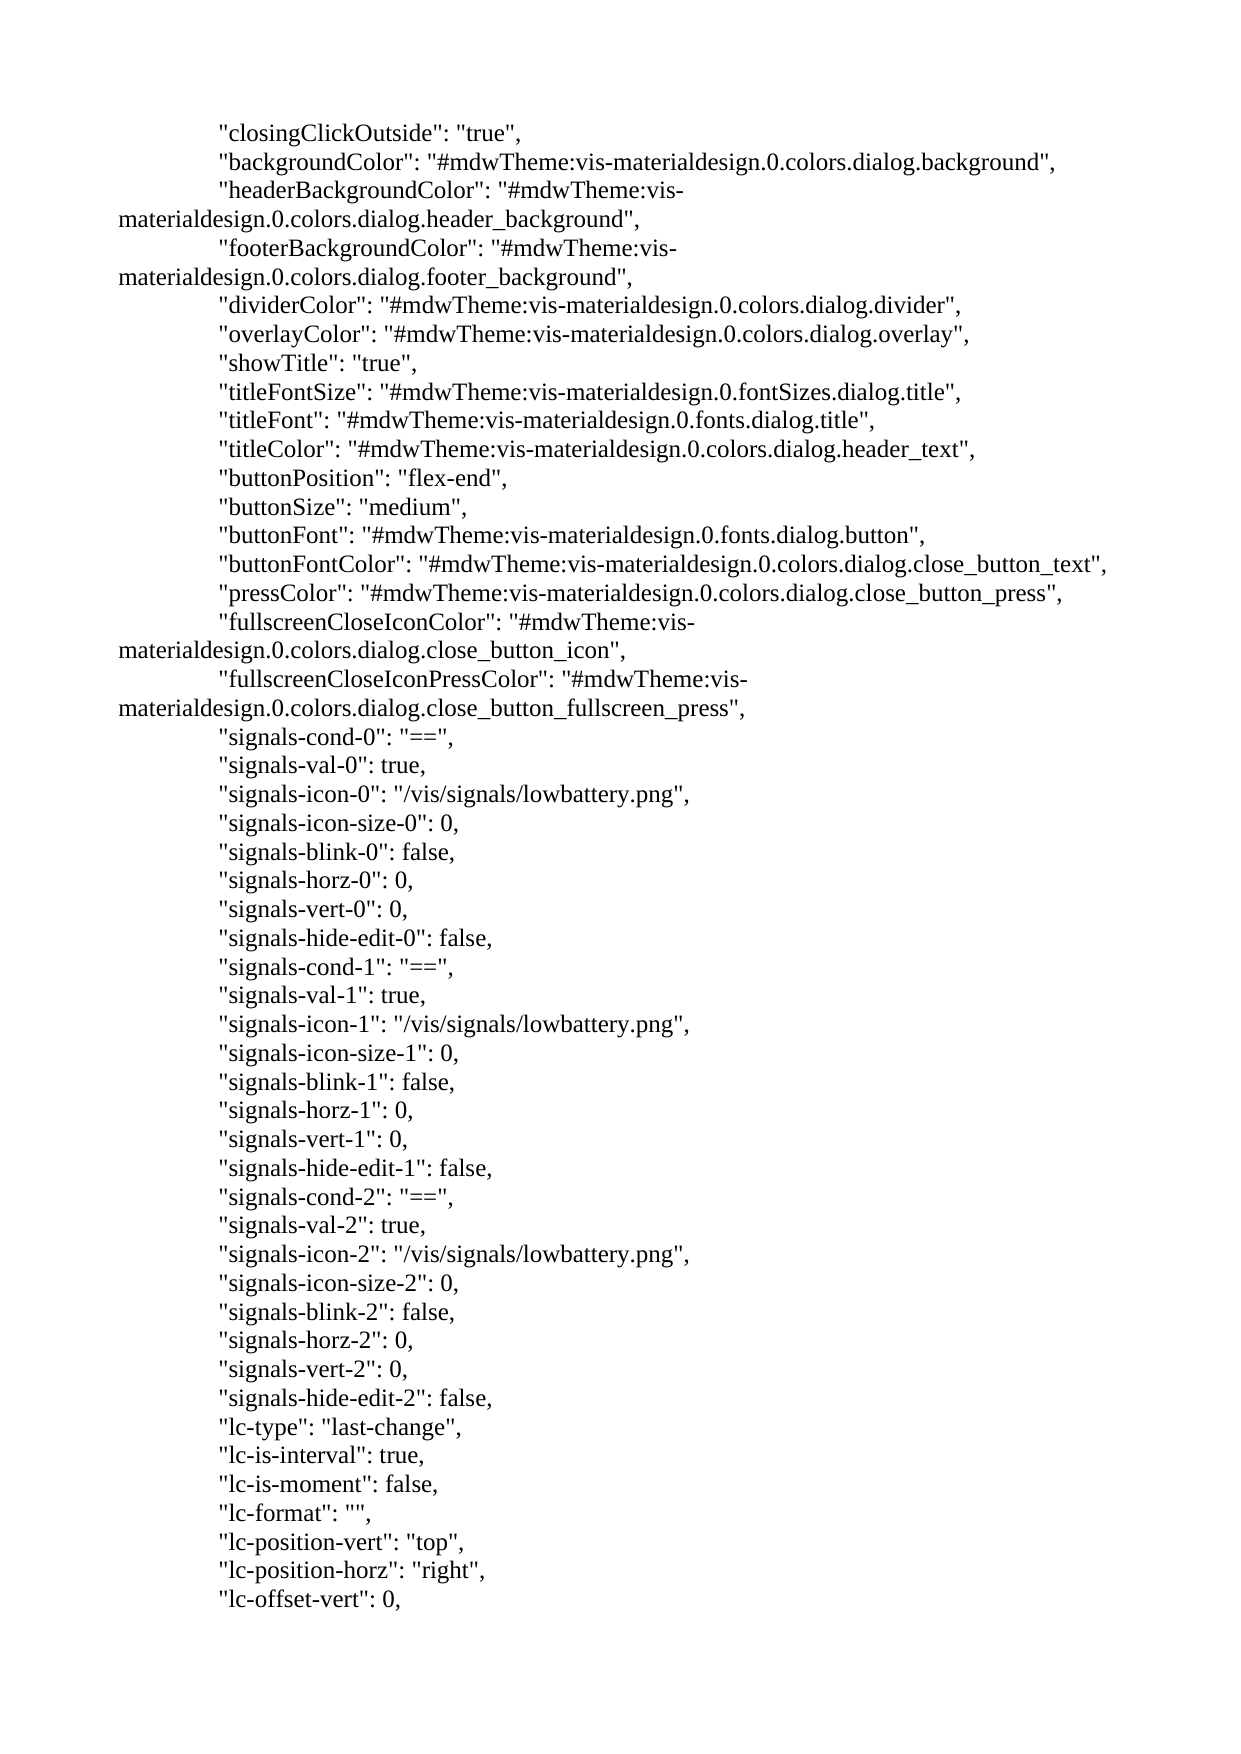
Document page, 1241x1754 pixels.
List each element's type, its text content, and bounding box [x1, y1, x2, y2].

text "signals-cond-2": "==", [118, 1182, 1122, 1211]
text "overlayColor": "#mdwTheme:vis-materialdesign.0.colors.dialog.overlay", [118, 319, 1122, 348]
text "signals-icon-size-2": 0, [118, 1268, 1122, 1297]
text "lc-position-horz": "right", [118, 1556, 1122, 1584]
text "signals-horz-1": 0, [118, 1096, 1122, 1124]
text "showTitle": "true", [118, 348, 1122, 377]
text "buttonFontColor": "#mdwTheme:vis-materialdesign.0.colors.dialog.close_button_text", [118, 549, 1122, 578]
text "lc-format": "", [118, 1498, 1122, 1527]
text "lc-position-vert": "top", [118, 1527, 1122, 1556]
text "signals-hide-edit-2": false, [118, 1383, 1122, 1412]
text "signals-icon-1": "/vis/signals/lowbattery.png", [118, 1009, 1122, 1038]
text "lc-is-moment": false, [118, 1469, 1122, 1498]
text "pressColor": "#mdwTheme:vis-materialdesign.0.colors.dialog.close_button_press", [118, 578, 1122, 607]
text "signals-icon-2": "/vis/signals/lowbattery.png", [118, 1239, 1122, 1268]
text "fullscreenCloseIconColor": "#mdwTheme:vis-materialdesign.0.colors.dialog.close_button_icon", [118, 607, 1122, 664]
text "signals-blink-1": false, [118, 1067, 1122, 1096]
text "signals-vert-0": 0, [118, 894, 1122, 923]
text "titleColor": "#mdwTheme:vis-materialdesign.0.colors.dialog.header_text", [118, 434, 1122, 463]
text "backgroundColor": "#mdwTheme:vis-materialdesign.0.colors.dialog.background", [118, 147, 1122, 176]
text "signals-icon-size-1": 0, [118, 1038, 1122, 1067]
text "signals-hide-edit-0": false, [118, 923, 1122, 952]
text "headerBackgroundColor": "#mdwTheme:vis-materialdesign.0.colors.dialog.header_background", [118, 176, 1122, 233]
text "signals-val-1": true, [118, 981, 1122, 1009]
text "fullscreenCloseIconPressColor": "#mdwTheme:vis-materialdesign.0.colors.dialog.close_button_fullscreen_press", [118, 664, 1122, 722]
text "lc-offset-vert": 0, [118, 1584, 1122, 1613]
text "signals-hide-edit-1": false, [118, 1153, 1122, 1182]
text "signals-horz-0": 0, [118, 866, 1122, 894]
text "buttonSize": "medium", [118, 492, 1122, 521]
text "buttonPosition": "flex-end", [118, 463, 1122, 492]
text "titleFont": "#mdwTheme:vis-materialdesign.0.fonts.dialog.title", [118, 406, 1122, 434]
text "closingClickOutside": "true", [118, 118, 1122, 147]
text "titleFontSize": "#mdwTheme:vis-materialdesign.0.fontSizes.dialog.title", [118, 377, 1122, 406]
text "signals-val-0": true, [118, 751, 1122, 779]
text "signals-horz-2": 0, [118, 1326, 1122, 1354]
text "signals-cond-1": "==", [118, 952, 1122, 981]
text "signals-blink-0": false, [118, 837, 1122, 866]
text "signals-val-2": true, [118, 1211, 1122, 1239]
text "signals-cond-0": "==", [118, 722, 1122, 751]
text "signals-blink-2": false, [118, 1297, 1122, 1326]
text "signals-icon-0": "/vis/signals/lowbattery.png", [118, 779, 1122, 808]
text "lc-type": "last-change", [118, 1412, 1122, 1441]
text "lc-is-interval": true, [118, 1441, 1122, 1469]
text "signals-icon-size-0": 0, [118, 808, 1122, 837]
text "footerBackgroundColor": "#mdwTheme:vis-materialdesign.0.colors.dialog.footer_background", [118, 233, 1122, 291]
text "signals-vert-2": 0, [118, 1354, 1122, 1383]
text "dividerColor": "#mdwTheme:vis-materialdesign.0.colors.dialog.divider", [118, 291, 1122, 319]
text "signals-vert-1": 0, [118, 1124, 1122, 1153]
text "buttonFont": "#mdwTheme:vis-materialdesign.0.fonts.dialog.button", [118, 521, 1122, 549]
